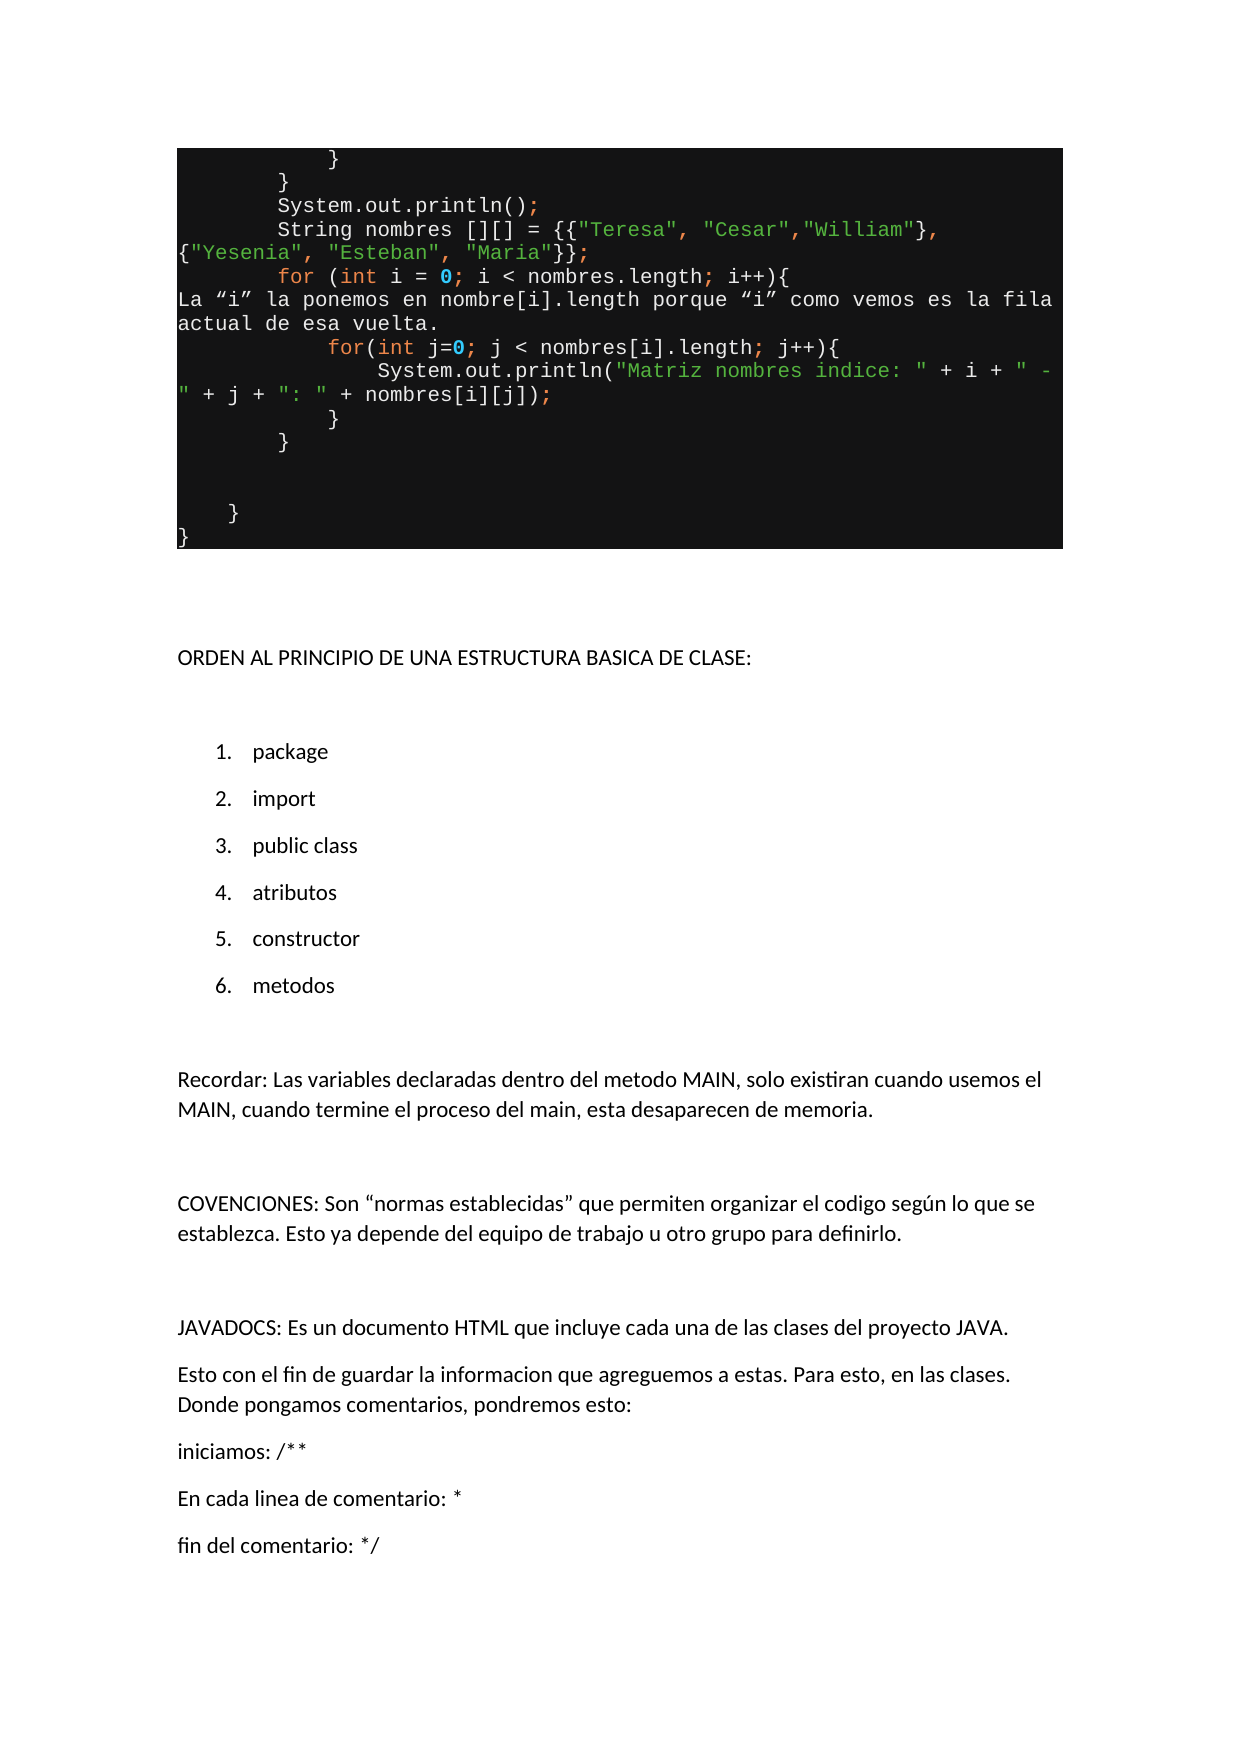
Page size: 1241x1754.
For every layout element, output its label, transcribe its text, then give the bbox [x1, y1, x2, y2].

text La “i” la ponemos en nombre[i].length porque “i” como vemos es la fila actual de esa vuelta. for(int j=0; j < nombres[i].length; j++){ System.out.println("Matriz nombres indice: " + i + " - " + j + ": " + nombres[i][j]); } } } } [177, 289, 1063, 549]
text En cada linea de comentario: * [177, 1484, 1063, 1512]
text } } System.out.println(); String nombres [][] = {{"Teresa", "Cesar","William"}, {"Yesenia", "Esteban", "Maria"}}; for (int i = 0; i < nombres.length; i++){ [177, 148, 1063, 289]
text Esto con el fin de guardar la informacion que agreguemos a estas. Para esto, en las clases. Donde pongamos comentarios, pondremos esto: [177, 1360, 1063, 1418]
list public class [215, 831, 1063, 859]
list metodos [215, 971, 1063, 999]
text Recordar: Las variables declaradas dentro del metodo MAIN, solo existiran cuando usemos el MAIN, cuando termine el proceso del main, esta desaparecen de memoria. [177, 1065, 1063, 1123]
list constructor [215, 924, 1063, 953]
text COVENCIONES: Son “normas establecidas” que permiten organizar el codigo según lo que se establezca. Esto ya depende del equipo de trabajo u otro grupo para definirlo. [177, 1189, 1063, 1247]
text JAVADOCS: Es un documento HTML que incluye cada una de las clases del proyecto JAVA. [177, 1313, 1063, 1341]
text iniciamos: /** [177, 1437, 1063, 1465]
text fin del comentario: */ [177, 1531, 1063, 1559]
list package [215, 737, 1063, 765]
text ORDEN AL PRINCIPIO DE UNA ESTRUCTURA BASICA DE CLASE: [177, 643, 1063, 671]
list atributos [215, 878, 1063, 906]
list import [215, 784, 1063, 812]
